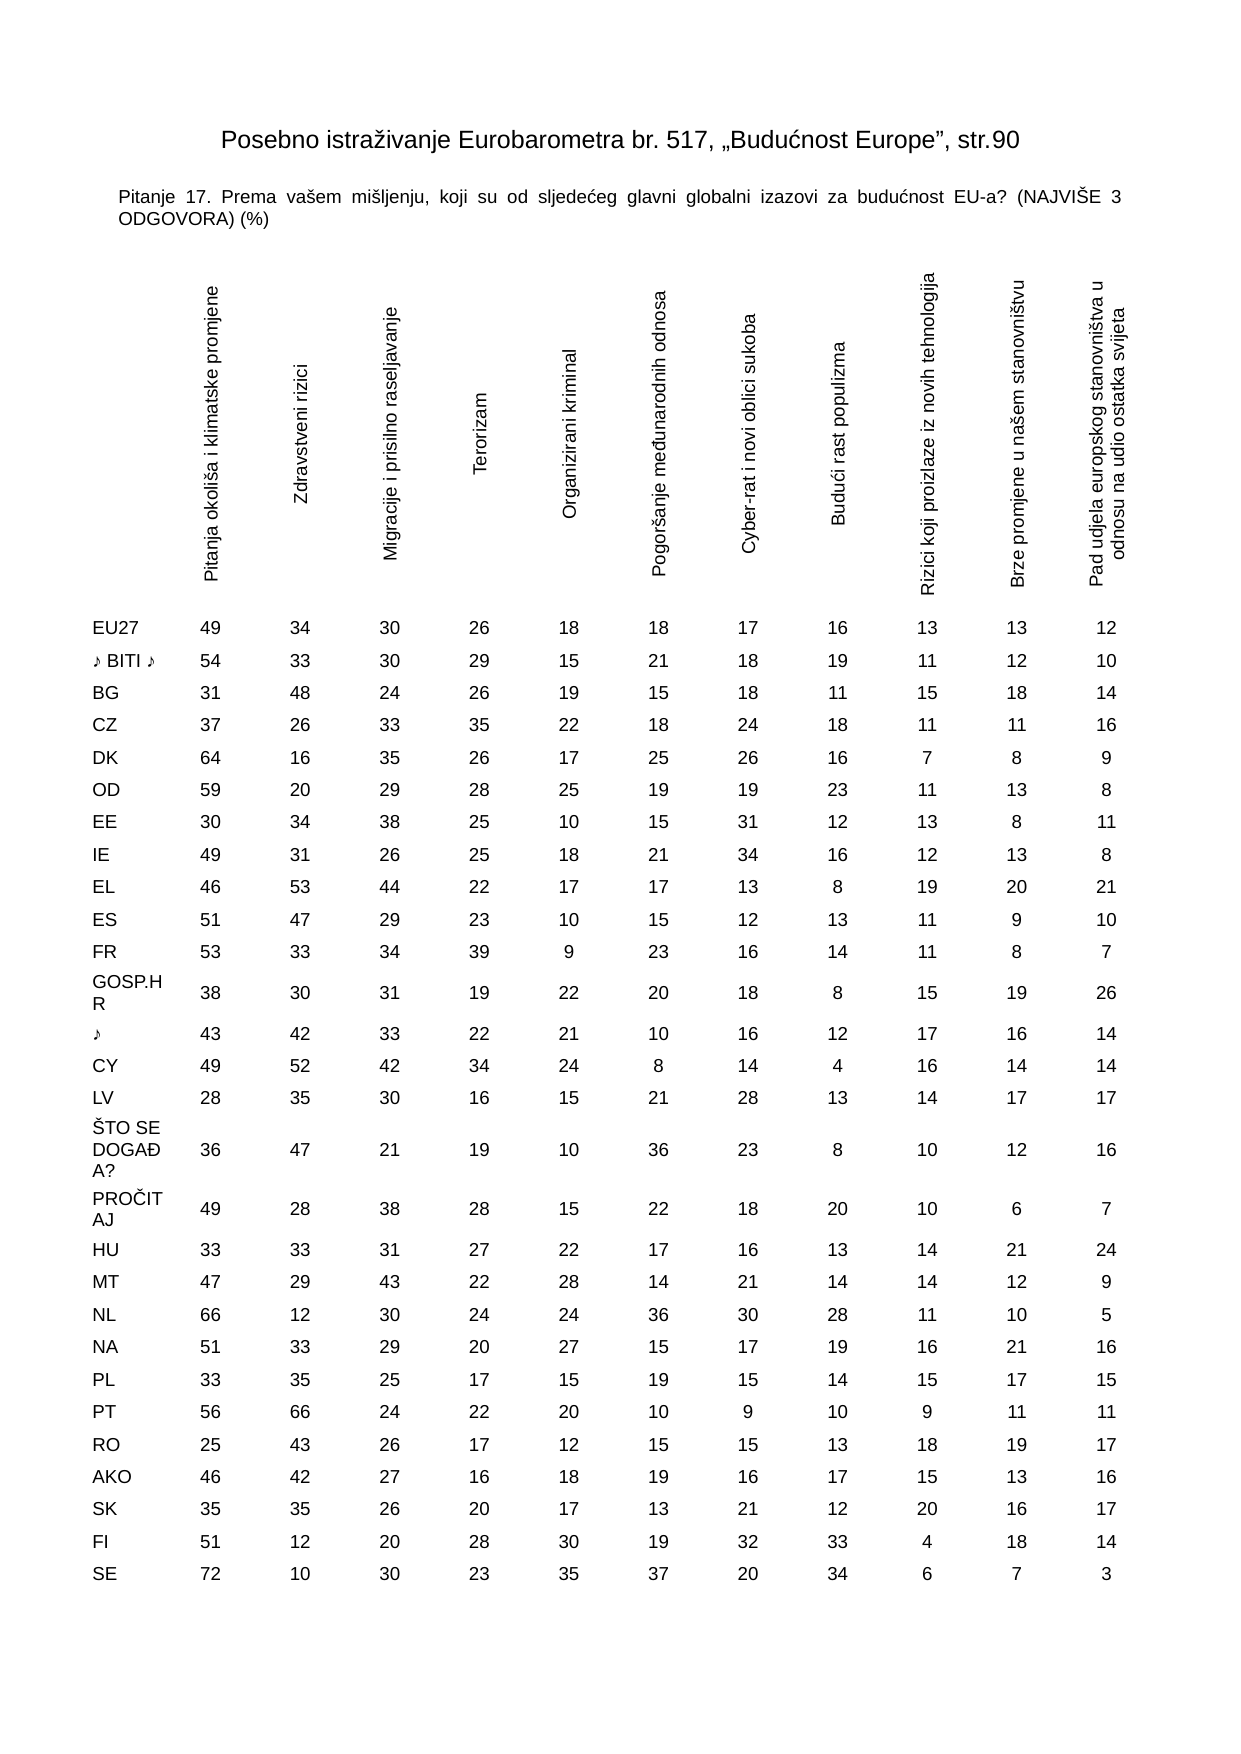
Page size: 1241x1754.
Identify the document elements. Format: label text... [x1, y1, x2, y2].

table_cell 33 [255, 1234, 345, 1266]
table_cell 22 [614, 1185, 703, 1233]
table_cell 7 [972, 1558, 1061, 1590]
table_cell 35 [434, 709, 524, 741]
table_cell 21 [614, 644, 703, 676]
table_cell 22 [524, 709, 613, 741]
table_cell 13 [882, 612, 972, 644]
table_cell 48 [255, 676, 345, 709]
table_cell 21 [972, 1234, 1061, 1266]
table_cell 30 [166, 806, 255, 838]
table_cell LV [89, 1082, 166, 1114]
table_cell 64 [166, 741, 255, 773]
table_cell 18 [703, 644, 793, 676]
table_cell 24 [345, 676, 434, 709]
table_cell 42 [255, 1460, 345, 1493]
table_cell 15 [614, 806, 703, 838]
table_cell 10 [1061, 903, 1151, 936]
table_cell 11 [1061, 806, 1151, 838]
table_cell 17 [972, 1082, 1061, 1114]
table_cell 11 [972, 1396, 1061, 1428]
table_cell 14 [882, 1266, 972, 1298]
table_cell 25 [614, 741, 703, 773]
table_cell 23 [434, 1558, 524, 1590]
table_cell 25 [166, 1428, 255, 1460]
table_cell BG [89, 676, 166, 709]
table_cell 29 [434, 644, 524, 676]
table_cell 8 [614, 1049, 703, 1082]
table_cell 17 [524, 871, 613, 903]
table_cell 30 [345, 1558, 434, 1590]
table_cell 9 [972, 903, 1061, 936]
table_cell 17 [434, 1363, 524, 1396]
table_cell 10 [524, 806, 613, 838]
table_cell 28 [434, 1185, 524, 1233]
table_cell 24 [524, 1049, 613, 1082]
table_cell 23 [434, 903, 524, 936]
table_cell 8 [793, 871, 882, 903]
table_cell 30 [345, 612, 434, 644]
table_cell 16 [703, 1234, 793, 1266]
table_header Zdravstveni rizici [255, 257, 345, 612]
table_cell 21 [614, 838, 703, 871]
table_cell 20 [614, 968, 703, 1017]
table_cell 34 [793, 1558, 882, 1590]
table_cell 12 [972, 1114, 1061, 1184]
text Pitanje 17. Prema vašem mišljenju, koji su od sljedećeg glavni globalni izazovi za budućnost EU-a? (NAJVIŠE 3 ODGOVORA) (%) [118, 186, 1122, 229]
table_cell ♪ [89, 1017, 166, 1049]
table_cell 18 [882, 1428, 972, 1460]
table_cell 31 [255, 838, 345, 871]
table_cell 22 [434, 1017, 524, 1049]
table_cell 14 [793, 936, 882, 968]
table_cell 16 [882, 1049, 972, 1082]
table_cell 22 [434, 1266, 524, 1298]
table_cell 30 [703, 1298, 793, 1331]
table_cell 49 [166, 1049, 255, 1082]
table_cell 42 [345, 1049, 434, 1082]
table_cell 12 [882, 838, 972, 871]
table_cell 25 [524, 774, 613, 806]
table_header Cyber-rat i novi oblici sukoba [703, 257, 793, 612]
table_cell 35 [166, 1493, 255, 1525]
table_cell 56 [166, 1396, 255, 1428]
table_cell 18 [524, 838, 613, 871]
table_cell OD [89, 774, 166, 806]
table_cell 20 [793, 1185, 882, 1233]
table_cell 18 [972, 676, 1061, 709]
table_header Organizirani kriminal [524, 257, 613, 612]
table_cell 17 [793, 1460, 882, 1493]
table_cell 21 [703, 1266, 793, 1298]
table_cell 21 [1061, 871, 1151, 903]
table_cell 19 [882, 871, 972, 903]
table_cell 15 [882, 676, 972, 709]
table_cell 13 [703, 871, 793, 903]
table_cell 28 [703, 1082, 793, 1114]
table_cell 20 [345, 1525, 434, 1557]
table_header Rizici koji proizlaze iz novih tehnologija [882, 257, 972, 612]
table_cell 33 [345, 709, 434, 741]
table_cell 18 [793, 709, 882, 741]
table_cell 8 [972, 806, 1061, 838]
table_cell 38 [345, 1185, 434, 1233]
table_cell FR [89, 936, 166, 968]
table_cell 10 [524, 1114, 613, 1184]
table_cell 44 [345, 871, 434, 903]
table_cell 16 [882, 1331, 972, 1363]
table_cell 15 [524, 1363, 613, 1396]
table_cell 17 [1061, 1428, 1151, 1460]
table_cell 5 [1061, 1298, 1151, 1331]
table_cell 11 [882, 1298, 972, 1331]
table_cell 20 [524, 1396, 613, 1428]
table_cell 13 [793, 1082, 882, 1114]
table_cell 26 [345, 838, 434, 871]
table_cell 17 [882, 1017, 972, 1049]
table_cell 21 [614, 1082, 703, 1114]
table_cell 24 [1061, 1234, 1151, 1266]
table_cell 7 [1061, 936, 1151, 968]
table_cell 12 [972, 1266, 1061, 1298]
table_header Terorizam [434, 257, 524, 612]
table_cell ES [89, 903, 166, 936]
table_cell 29 [345, 903, 434, 936]
table_cell 25 [434, 838, 524, 871]
table_cell 33 [166, 1234, 255, 1266]
table_cell 9 [1061, 1266, 1151, 1298]
table_cell 24 [345, 1396, 434, 1428]
table_cell 10 [1061, 644, 1151, 676]
table_cell 16 [972, 1017, 1061, 1049]
table_cell 31 [345, 968, 434, 1017]
table_cell 16 [703, 1460, 793, 1493]
table_cell 47 [255, 903, 345, 936]
table_cell 66 [255, 1396, 345, 1428]
table_cell 8 [972, 936, 1061, 968]
table_cell 23 [614, 936, 703, 968]
table_cell 18 [524, 1460, 613, 1493]
table_cell 35 [255, 1082, 345, 1114]
table_cell 16 [703, 936, 793, 968]
table_cell 15 [882, 968, 972, 1017]
table_cell 19 [524, 676, 613, 709]
table_cell PL [89, 1363, 166, 1396]
table_cell 11 [882, 644, 972, 676]
table_cell 19 [614, 1363, 703, 1396]
table_cell 33 [255, 936, 345, 968]
table_cell 30 [345, 644, 434, 676]
table_cell 14 [614, 1266, 703, 1298]
table_cell 12 [255, 1525, 345, 1557]
table_cell 11 [882, 709, 972, 741]
table_cell 66 [166, 1298, 255, 1331]
table_cell 26 [434, 676, 524, 709]
table_cell 19 [614, 774, 703, 806]
table_cell NL [89, 1298, 166, 1331]
table_header Brze promjene u našem stanovništvu [972, 257, 1061, 612]
table_cell CZ [89, 709, 166, 741]
table_cell RO [89, 1428, 166, 1460]
table_cell 26 [345, 1428, 434, 1460]
table_cell 17 [703, 612, 793, 644]
table_cell 3 [1061, 1558, 1151, 1590]
table_cell 18 [972, 1525, 1061, 1557]
table_cell 14 [1061, 1525, 1151, 1557]
table_cell 30 [345, 1298, 434, 1331]
table_cell 30 [524, 1525, 613, 1557]
table_cell 12 [255, 1298, 345, 1331]
table_cell 37 [166, 709, 255, 741]
table_cell 14 [793, 1266, 882, 1298]
table_cell 16 [434, 1082, 524, 1114]
table_cell 22 [524, 1234, 613, 1266]
table_cell 38 [166, 968, 255, 1017]
table_cell 17 [614, 871, 703, 903]
table_cell 14 [1061, 676, 1151, 709]
table_cell 15 [524, 1082, 613, 1114]
table_cell 27 [524, 1331, 613, 1363]
table_cell PT [89, 1396, 166, 1428]
table_cell 52 [255, 1049, 345, 1082]
table_cell 19 [793, 644, 882, 676]
table_cell 20 [255, 774, 345, 806]
table_cell 8 [1061, 774, 1151, 806]
table_cell 34 [434, 1049, 524, 1082]
table_cell 26 [703, 741, 793, 773]
table_cell 14 [882, 1082, 972, 1114]
table_cell 11 [882, 774, 972, 806]
table_cell 20 [434, 1493, 524, 1525]
table_cell 13 [882, 806, 972, 838]
table_cell 10 [614, 1396, 703, 1428]
table_header Pad udjela europskog stanovništva u odnosu na udio ostatka svijeta [1061, 257, 1151, 612]
table_cell 54 [166, 644, 255, 676]
table_cell 6 [882, 1558, 972, 1590]
table_cell 21 [703, 1493, 793, 1525]
table_cell 25 [434, 806, 524, 838]
table_cell NA [89, 1331, 166, 1363]
table_header Pitanja okoliša i klimatske promjene [166, 257, 255, 612]
table_cell 16 [1061, 1460, 1151, 1493]
table_cell 26 [1061, 968, 1151, 1017]
table_cell 22 [434, 871, 524, 903]
table_cell 12 [793, 806, 882, 838]
table_cell 12 [793, 1493, 882, 1525]
table_cell 20 [972, 871, 1061, 903]
table_cell 59 [166, 774, 255, 806]
table_cell 19 [703, 774, 793, 806]
table_cell 8 [793, 1114, 882, 1184]
table_cell 15 [524, 1185, 613, 1233]
table_cell 25 [345, 1363, 434, 1396]
table_cell AKO [89, 1460, 166, 1493]
table_cell 17 [972, 1363, 1061, 1396]
table_cell 16 [1061, 1331, 1151, 1363]
table_cell 28 [166, 1082, 255, 1114]
table_cell 53 [255, 871, 345, 903]
table_cell 10 [793, 1396, 882, 1428]
table_cell 17 [524, 741, 613, 773]
table_cell 18 [524, 612, 613, 644]
table_cell SE [89, 1558, 166, 1590]
table_cell ♪ BITI ♪ [89, 644, 166, 676]
table_cell 28 [434, 774, 524, 806]
table_cell 24 [434, 1298, 524, 1331]
table_cell 28 [434, 1525, 524, 1557]
table_cell 11 [882, 936, 972, 968]
table_cell 16 [255, 741, 345, 773]
table_cell 16 [1061, 1114, 1151, 1184]
table_cell 28 [793, 1298, 882, 1331]
table_cell 13 [972, 838, 1061, 871]
table_cell 72 [166, 1558, 255, 1590]
table_cell 31 [703, 806, 793, 838]
table_cell 12 [793, 1017, 882, 1049]
table_cell 10 [882, 1185, 972, 1233]
table_cell 14 [1061, 1017, 1151, 1049]
table_cell 34 [255, 612, 345, 644]
table_cell 43 [166, 1017, 255, 1049]
table_cell 23 [703, 1114, 793, 1184]
table_cell 22 [434, 1396, 524, 1428]
table_cell 8 [972, 741, 1061, 773]
table_cell 8 [793, 968, 882, 1017]
table_cell 26 [434, 612, 524, 644]
table_cell 18 [703, 1185, 793, 1233]
table_cell 31 [166, 676, 255, 709]
table_cell 9 [882, 1396, 972, 1428]
table_cell 18 [614, 612, 703, 644]
table_cell 15 [1061, 1363, 1151, 1396]
table_cell EU27 [89, 612, 166, 644]
table_cell MT [89, 1266, 166, 1298]
table_cell 15 [524, 644, 613, 676]
table_cell 36 [614, 1114, 703, 1184]
table_cell 13 [793, 903, 882, 936]
table_cell 51 [166, 1525, 255, 1557]
table_cell 39 [434, 936, 524, 968]
table_cell 14 [972, 1049, 1061, 1082]
table_cell 30 [255, 968, 345, 1017]
table_cell 19 [614, 1525, 703, 1557]
table_cell 24 [703, 709, 793, 741]
table_cell 4 [793, 1049, 882, 1082]
table_cell 15 [882, 1460, 972, 1493]
table_cell 49 [166, 612, 255, 644]
table_cell 43 [345, 1266, 434, 1298]
table_cell 19 [434, 1114, 524, 1184]
table_cell 11 [972, 709, 1061, 741]
table_cell 7 [1061, 1185, 1151, 1233]
table_cell 15 [882, 1363, 972, 1396]
table_cell 16 [793, 741, 882, 773]
table_cell 10 [972, 1298, 1061, 1331]
table_cell 51 [166, 1331, 255, 1363]
table_cell 15 [614, 1331, 703, 1363]
table_cell 16 [793, 838, 882, 871]
table_cell 21 [972, 1331, 1061, 1363]
table_cell 15 [614, 1428, 703, 1460]
table_cell 19 [793, 1331, 882, 1363]
table_cell 9 [703, 1396, 793, 1428]
table_cell 49 [166, 838, 255, 871]
table_cell 19 [972, 968, 1061, 1017]
table_cell 35 [255, 1363, 345, 1396]
table_cell 12 [972, 644, 1061, 676]
table_cell 12 [524, 1428, 613, 1460]
table_cell 18 [703, 968, 793, 1017]
table_cell 43 [255, 1428, 345, 1460]
table_cell IE [89, 838, 166, 871]
table_cell 13 [793, 1428, 882, 1460]
table_cell 10 [255, 1558, 345, 1590]
table_cell 18 [614, 709, 703, 741]
table_cell 28 [524, 1266, 613, 1298]
table_cell 14 [1061, 1049, 1151, 1082]
table_cell EL [89, 871, 166, 903]
table_cell 16 [972, 1493, 1061, 1525]
table_cell 29 [255, 1266, 345, 1298]
table_cell 9 [524, 936, 613, 968]
table_cell 17 [703, 1331, 793, 1363]
table_cell 34 [345, 936, 434, 968]
table_cell 16 [793, 612, 882, 644]
table_cell 10 [524, 903, 613, 936]
table_cell 49 [166, 1185, 255, 1233]
table_cell 14 [793, 1363, 882, 1396]
table_cell 11 [882, 903, 972, 936]
table_cell 42 [255, 1017, 345, 1049]
table_cell 6 [972, 1185, 1061, 1233]
table_cell 13 [972, 1460, 1061, 1493]
table_cell 17 [434, 1428, 524, 1460]
table_cell 4 [882, 1525, 972, 1557]
table_header [89, 257, 166, 612]
table_cell 10 [882, 1114, 972, 1184]
table_cell 34 [255, 806, 345, 838]
table_cell 29 [345, 1331, 434, 1363]
table_header Migracije i prisilno raseljavanje [345, 257, 434, 612]
table_cell 7 [882, 741, 972, 773]
table_cell 33 [166, 1363, 255, 1396]
table_cell 33 [345, 1017, 434, 1049]
table_cell 28 [255, 1185, 345, 1233]
table_header Budući rast populizma [793, 257, 882, 612]
table_cell 15 [614, 676, 703, 709]
table_cell 53 [166, 936, 255, 968]
table_cell 23 [793, 774, 882, 806]
table_cell GOSP.HR [89, 968, 166, 1017]
table_cell 34 [703, 838, 793, 871]
table_cell 11 [793, 676, 882, 709]
table_cell 24 [524, 1298, 613, 1331]
table_cell 47 [255, 1114, 345, 1184]
table_cell 15 [703, 1363, 793, 1396]
table_cell 33 [255, 1331, 345, 1363]
table_cell CY [89, 1049, 166, 1082]
table_cell 15 [703, 1428, 793, 1460]
table_cell EE [89, 806, 166, 838]
table_cell 35 [524, 1558, 613, 1590]
table_cell 35 [345, 741, 434, 773]
table_cell 27 [434, 1234, 524, 1266]
table_cell 37 [614, 1558, 703, 1590]
table_cell 12 [703, 903, 793, 936]
table_cell 36 [614, 1298, 703, 1331]
table_cell 17 [1061, 1082, 1151, 1114]
table_cell 35 [255, 1493, 345, 1525]
table_cell DK [89, 741, 166, 773]
table_cell 12 [1061, 612, 1151, 644]
table_cell 21 [345, 1114, 434, 1184]
table_cell 22 [524, 968, 613, 1017]
table_cell 30 [345, 1082, 434, 1114]
table_cell 19 [614, 1460, 703, 1493]
table_cell 17 [614, 1234, 703, 1266]
table_cell 16 [1061, 709, 1151, 741]
table_cell 20 [882, 1493, 972, 1525]
table_cell 17 [524, 1493, 613, 1525]
table_cell 15 [614, 903, 703, 936]
table_cell 32 [703, 1525, 793, 1557]
table_cell FI [89, 1525, 166, 1557]
table_cell 27 [345, 1460, 434, 1493]
table_cell 20 [703, 1558, 793, 1590]
table_cell 46 [166, 1460, 255, 1493]
table_cell 46 [166, 871, 255, 903]
table_cell 26 [255, 709, 345, 741]
table_cell 16 [434, 1460, 524, 1493]
table_cell 18 [703, 676, 793, 709]
table_cell 17 [1061, 1493, 1151, 1525]
table_cell 51 [166, 903, 255, 936]
table_cell 21 [524, 1017, 613, 1049]
table_cell 31 [345, 1234, 434, 1266]
table_cell 13 [614, 1493, 703, 1525]
table_cell 19 [434, 968, 524, 1017]
table_header Pogoršanje međunarodnih odnosa [614, 257, 703, 612]
table_cell 33 [793, 1525, 882, 1557]
table_cell 36 [166, 1114, 255, 1184]
table_cell PROČITAJ [89, 1185, 166, 1233]
table_cell 10 [614, 1017, 703, 1049]
table_cell 14 [882, 1234, 972, 1266]
table_cell 11 [1061, 1396, 1151, 1428]
table_cell 13 [793, 1234, 882, 1266]
table_cell 33 [255, 644, 345, 676]
table_cell 26 [345, 1493, 434, 1525]
table_cell 9 [1061, 741, 1151, 773]
table_cell HU [89, 1234, 166, 1266]
table_cell 14 [703, 1049, 793, 1082]
table_cell ŠTO SE DOGAĐA? [89, 1114, 166, 1184]
table_cell 8 [1061, 838, 1151, 871]
table_cell 26 [434, 741, 524, 773]
table_cell 38 [345, 806, 434, 838]
table_cell 29 [345, 774, 434, 806]
table_cell 16 [703, 1017, 793, 1049]
table_cell 13 [972, 774, 1061, 806]
table_cell SK [89, 1493, 166, 1525]
table_cell 13 [972, 612, 1061, 644]
table_cell 19 [972, 1428, 1061, 1460]
table_cell 20 [434, 1331, 524, 1363]
table_cell 47 [166, 1266, 255, 1298]
